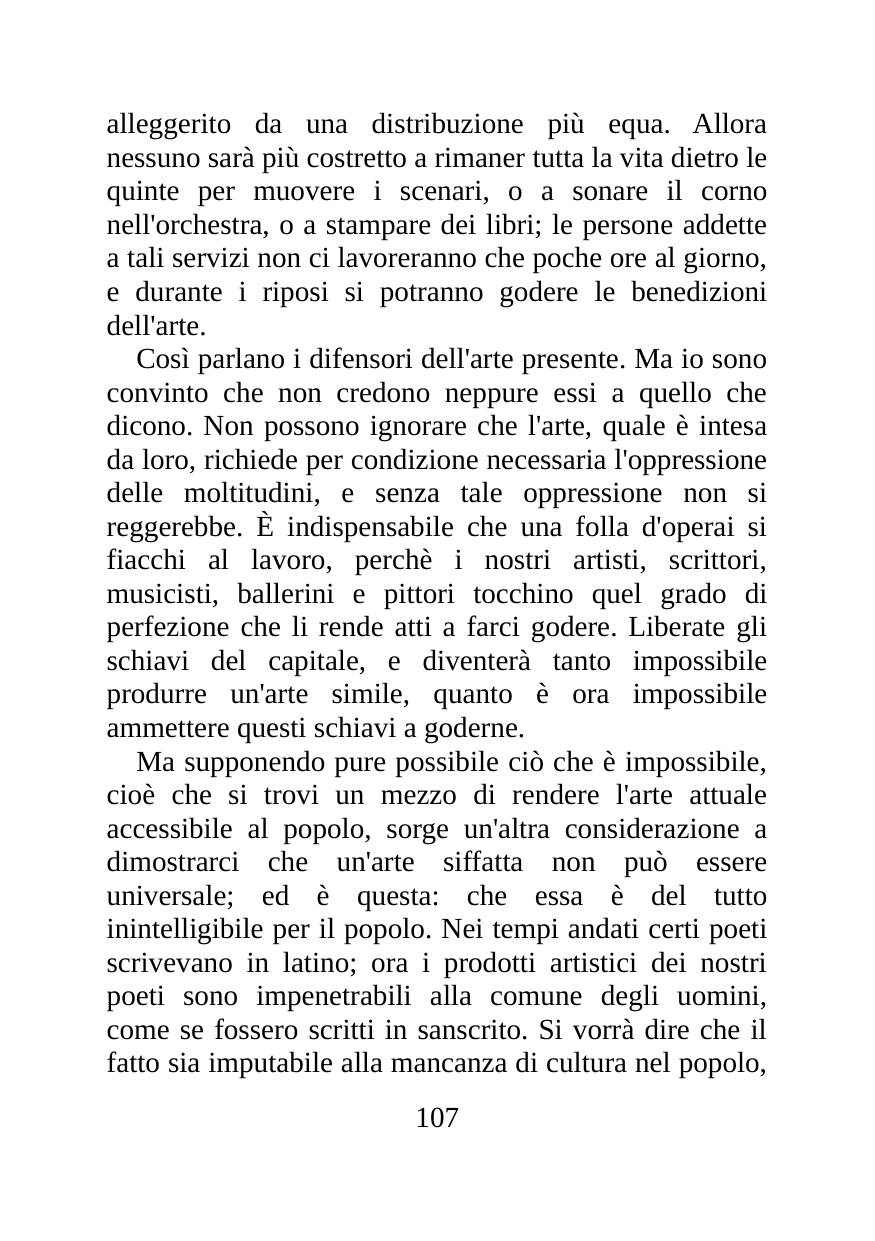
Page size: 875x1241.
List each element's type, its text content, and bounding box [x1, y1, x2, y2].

text Così parlano i difensori dell'arte presente. Ma io sono convinto che non credono neppure essi a quello che dicono. Non possono ignorare che l'arte, quale è intesa da loro, richiede per condizione necessaria l'oppressione delle moltitudini, e senza tale oppressione non si reggerebbe. È indispensabile che una folla d'operai si fiacchi al lavoro, perchè i nostri artisti, scrittori, musicisti, ballerini e pittori tocchino quel grado di perfezione che li rende atti a farci godere. Liberate gli schiavi del capitale, e diventerà tanto impossibile produrre un'arte simile, quanto è ora impossibile ammettere questi schiavi a goderne. [106, 341, 768, 744]
text alleggerito da una distribuzione più equa. Allora nessuno sarà più costretto a rimaner tutta la vita dietro le quinte per muovere i scenari, o a sonare il corno nell'orchestra, o a stampare dei libri; le persone addette a tali servizi non ci lavoreranno che poche ore al giorno, e durante i riposi si potranno godere le benedizioni dell'arte. [106, 106, 768, 341]
text Ma supponendo pure possibile ciò che è impossibile, cioè che si trovi un mezzo di rendere l'arte attuale accessibile al popolo, sorge un'altra considerazione a dimostrarci che un'arte siffatta non può essere universale; ed è questa: che essa è del tutto inintelligibile per il popolo. Nei tempi andati certi poeti scrivevano in latino; ora i prodotti artistici dei nostri poeti sono impenetrabili alla comune degli uomini, come se fossero scritti in sanscrito. Si vorrà dire che il fatto sia imputabile alla mancanza di cultura nel popolo, [106, 744, 768, 1079]
